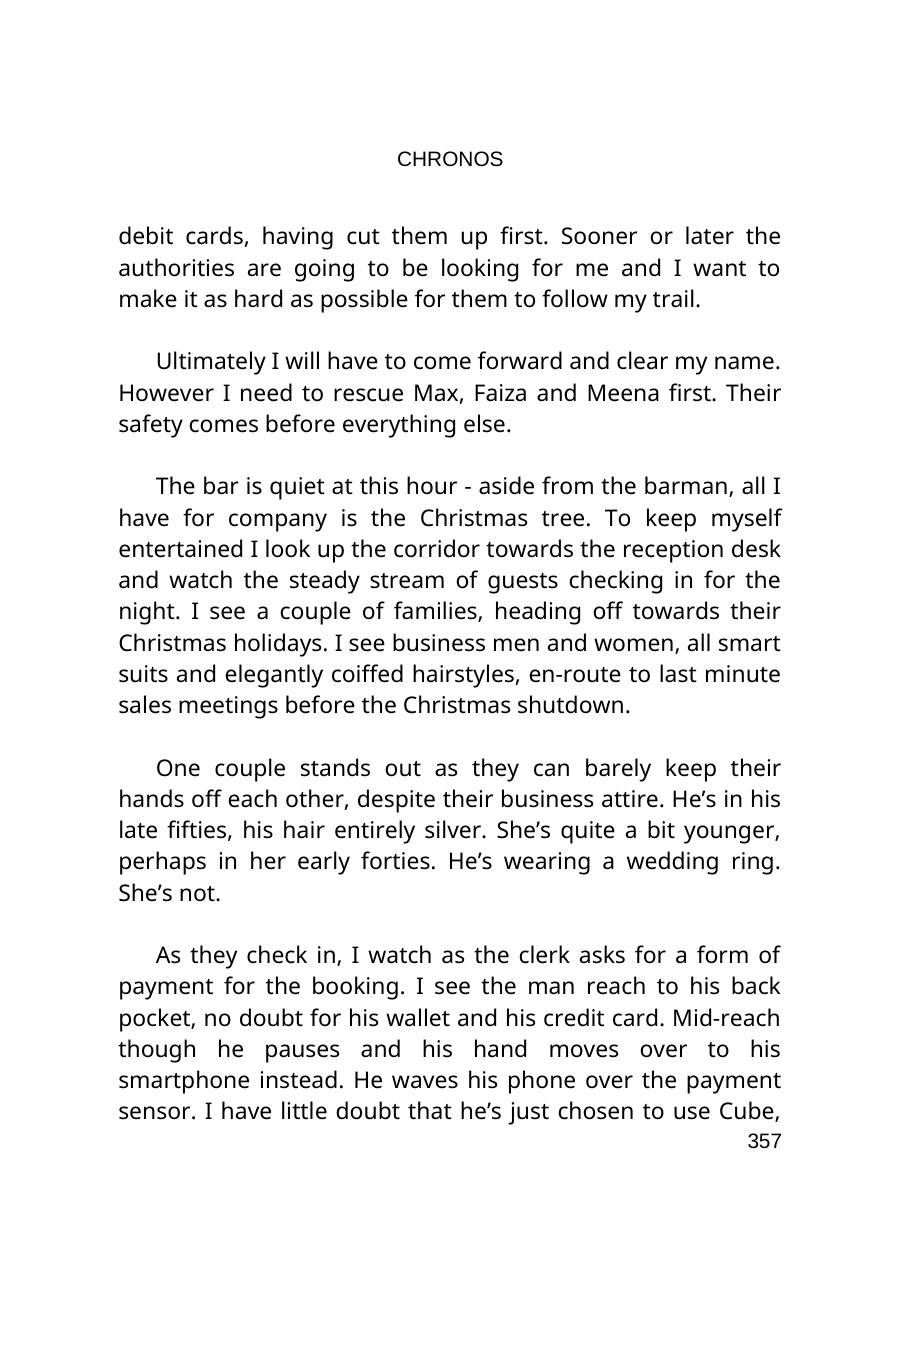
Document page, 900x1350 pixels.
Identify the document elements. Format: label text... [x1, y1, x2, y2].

text As they check in, I watch as the clerk asks for a form of payment for the booking. I see the man reach to his back pocket, no doubt for his wallet and his credit card. Mid-reach though he pauses and his hand moves over to his smartphone instead. He waves his phone over the payment sensor. I have little doubt that he’s just chosen to use Cube, [118, 939, 782, 1126]
text One couple stands out as they can barely keep their hands off each other, despite their business attire. He’s in his late fifties, his hair entirely silver. She’s quite a bit younger, perhaps in her early forties. He’s wearing a wedding ring. She’s not. [118, 751, 782, 908]
text Ultimately I will have to come forward and clear my name. However I need to rescue Max, Faiza and Meena first. Their safety comes before everything else. [118, 345, 782, 439]
text The bar is quiet at this hour - aside from the barman, all I have for company is the Christmas tree. To keep myself entertained I look up the corridor towards the reception desk and watch the steady stream of guests checking in for the night. I see a couple of families, heading off towards their Christmas holidays. I see business men and women, all smart suits and elegantly coiffed hairstyles, en-route to last minute sales meetings before the Christmas shutdown. [118, 470, 782, 720]
text debit cards, having cut them up first. Sooner or later the authorities are going to be looking for me and I want to make it as hard as possible for them to follow my trail. [118, 220, 782, 314]
